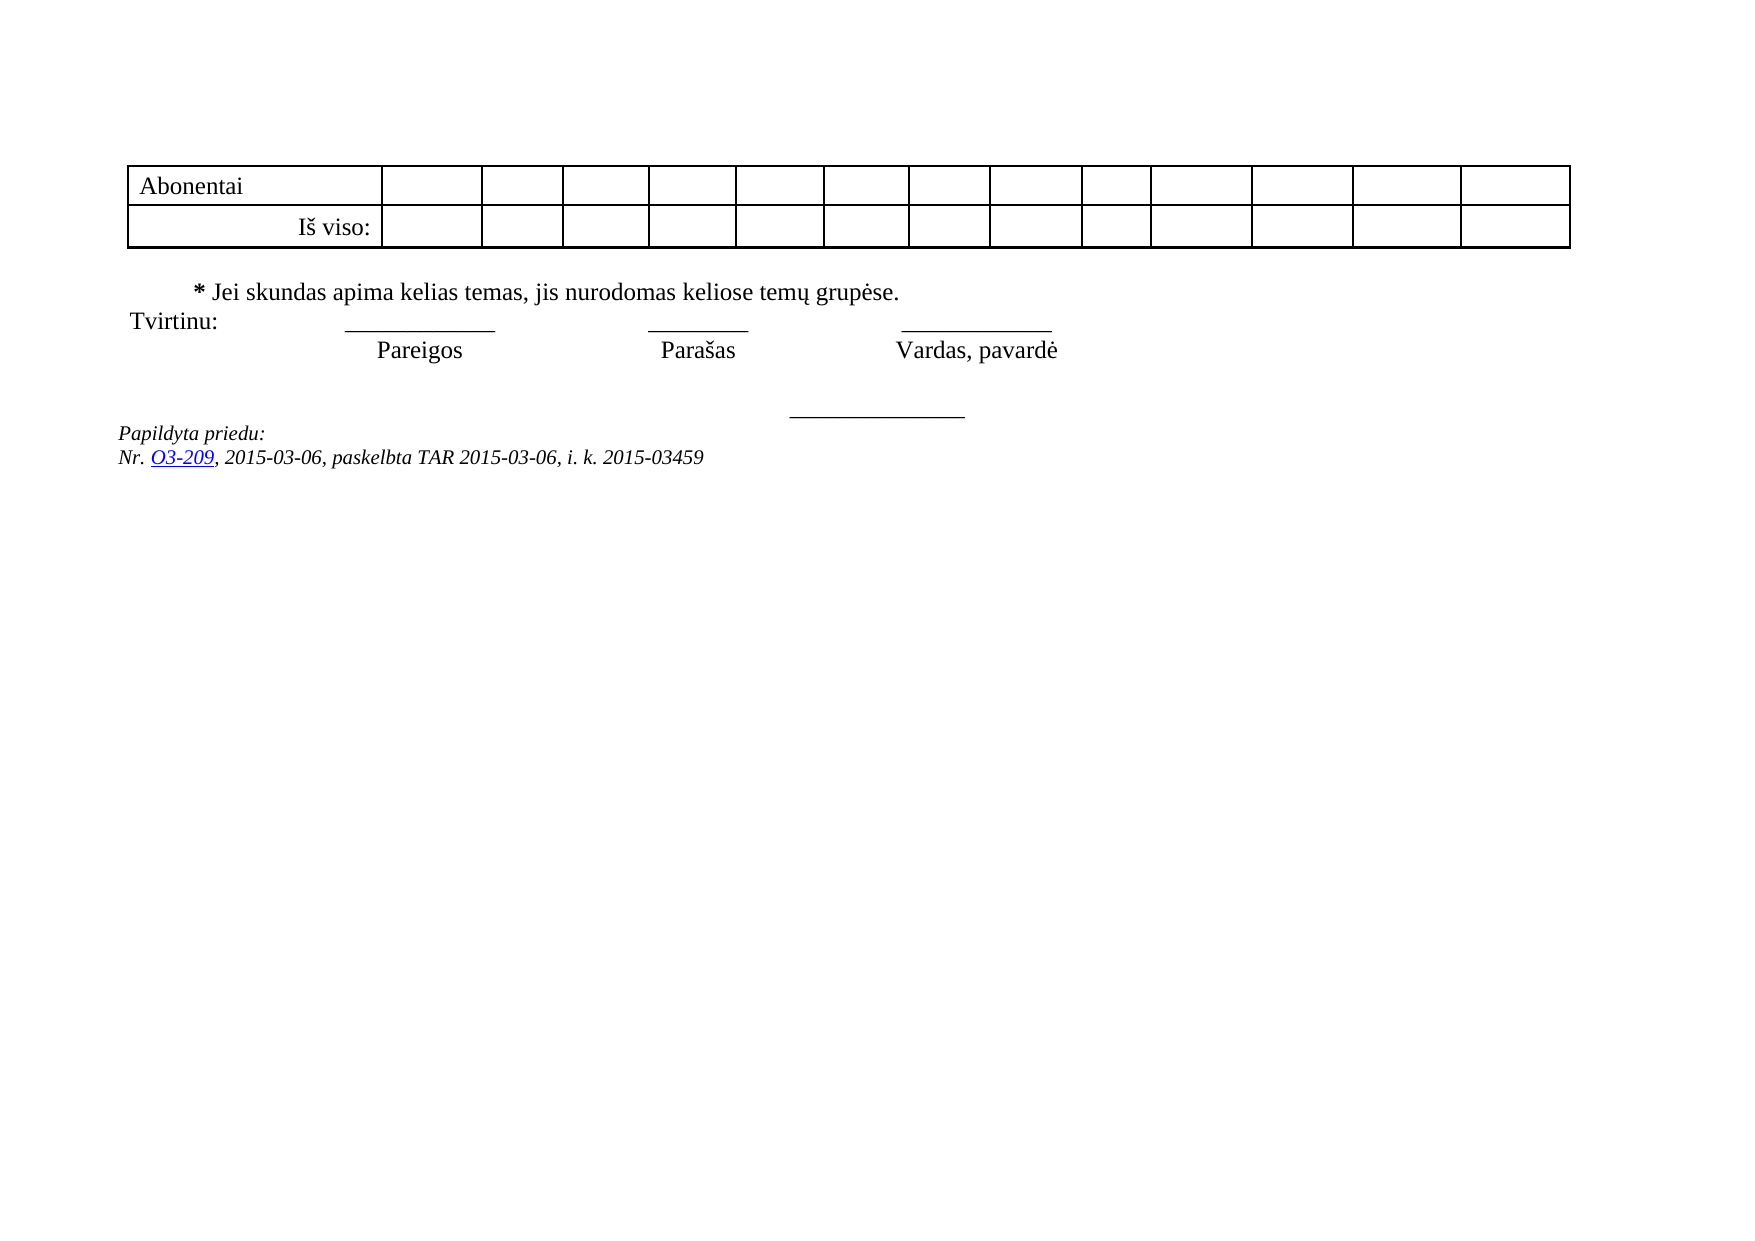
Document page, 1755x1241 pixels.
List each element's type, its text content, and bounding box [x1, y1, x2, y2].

table_cell [991, 206, 1081, 246]
table_header ________ Parašas [565, 306, 831, 363]
table_cell [1152, 167, 1251, 204]
table_cell [650, 167, 735, 204]
table_cell Iš viso: [129, 206, 381, 246]
table_cell [1152, 206, 1251, 246]
table_cell [910, 167, 989, 204]
table_cell [483, 167, 562, 204]
table_cell Abonentai [129, 167, 381, 204]
table_header ____________ Vardas, pavardė [831, 306, 1122, 363]
text ______________ [118, 392, 1636, 421]
table_cell [825, 167, 908, 204]
table_cell [564, 206, 648, 246]
table_cell [1354, 206, 1460, 246]
table_cell [1253, 206, 1352, 246]
table_header Tvirtinu: [118, 306, 274, 363]
table_cell [910, 206, 989, 246]
table_cell [737, 167, 823, 204]
table_cell [383, 167, 481, 204]
table_cell [1354, 167, 1460, 204]
table_header ____________ Pareigos [274, 306, 565, 363]
table_cell [737, 206, 823, 246]
text Papildyta priedu: [118, 421, 1636, 445]
table_cell [1083, 206, 1150, 246]
table_cell [1462, 206, 1569, 246]
table_cell [650, 206, 735, 246]
table_cell [991, 167, 1081, 204]
table_cell [1462, 167, 1569, 204]
text * Jei skundas apima kelias temas, jis nurodomas keliose temų grupėse. [118, 277, 1636, 306]
table_cell [825, 206, 908, 246]
table_cell [1253, 167, 1352, 204]
table_cell [383, 206, 481, 246]
table_cell [564, 167, 648, 204]
text Nr. O3-209, 2015-03-06, paskelbta TAR 2015-03-06, i. k. 2015-03459 [118, 445, 1636, 469]
table_cell [1083, 167, 1150, 204]
table_cell [483, 206, 562, 246]
